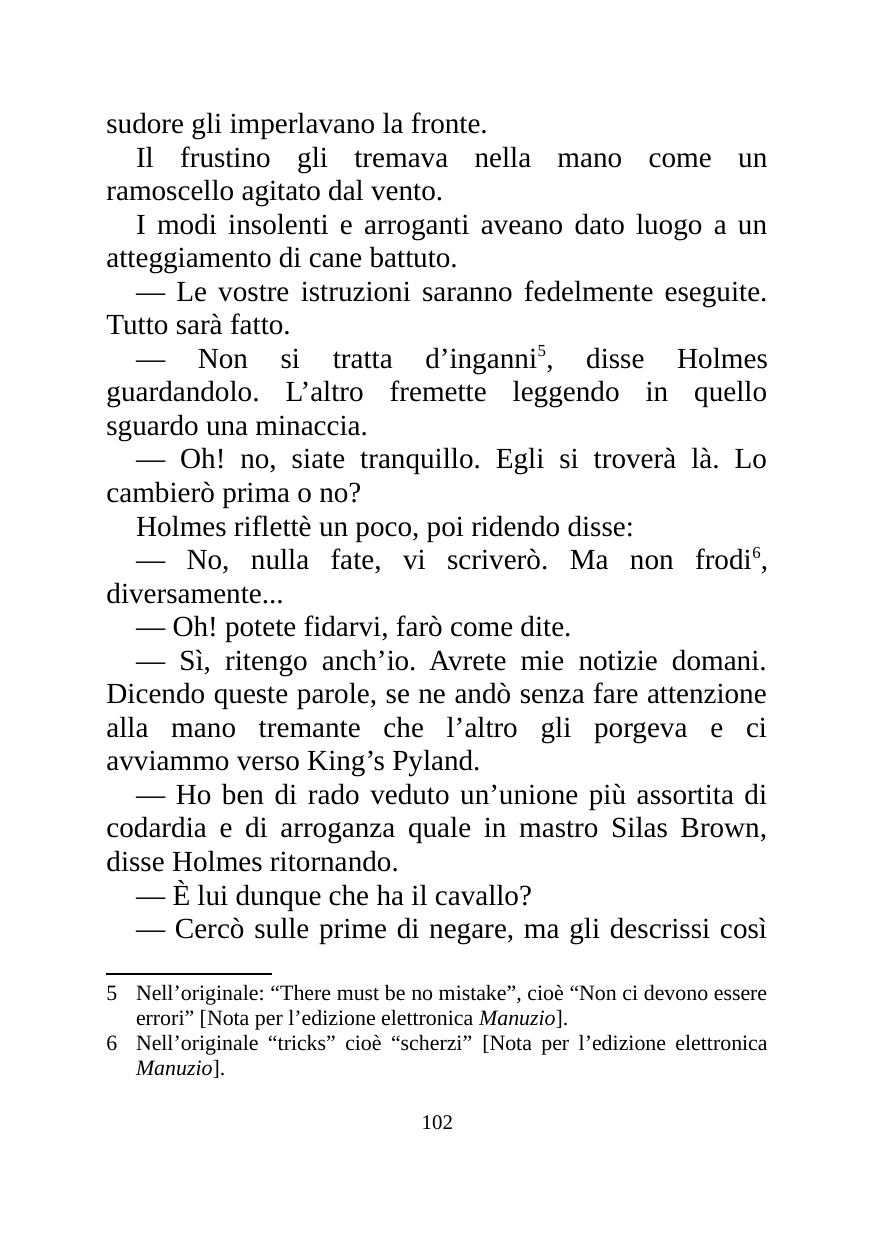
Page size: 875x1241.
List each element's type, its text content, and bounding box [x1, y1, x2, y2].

text — Non si tratta d’inganni, disse Holmes guardandolo. L’altro fremette leggendo in quello sguardo una minaccia. [106, 341, 768, 442]
text sudore gli imperlavano la fronte. [106, 106, 768, 140]
text Holmes riflettè un poco, poi ridendo disse: [106, 509, 768, 542]
text — Le vostre istruzioni saranno fedelmente eseguite. Tutto sarà fatto. [106, 274, 768, 341]
text Il frustino gli tremava nella mano come un ramoscello agitato dal vento. [106, 140, 768, 207]
text — No, nulla fate, vi scriverò. Ma non frodi, diversamente... [106, 542, 768, 609]
text — Ho ben di rado veduto un’unione più assortita di codardia e di arroganza quale in mastro Silas Brown, disse Holmes ritornando. [106, 777, 768, 878]
text Nell’originale: “There must be no mistake”, cioè “Non ci devono essere errori” [Nota per l’edizione elettronica Manuzio]. [106, 979, 768, 1030]
text Nell’originale “tricks” cioè “scherzi” [Nota per l’edizione elettronica Manuzio]. [106, 1030, 768, 1080]
text — Oh! potete fidarvi, farò come dite. [106, 609, 768, 643]
text I modi insolenti e arroganti aveano dato luogo a un atteggiamento di cane battuto. [106, 207, 768, 274]
text — È lui dunque che ha il cavallo? [106, 878, 768, 911]
text — Sì, ritengo anch’io. Avrete mie notizie domani. Dicendo queste parole, se ne andò senza fare attenzione alla mano tremante che l’altro gli porgeva e ci avviammo verso King’s Pyland. [106, 643, 768, 777]
text — Cercò sulle prime di negare, ma gli descrissi così [106, 911, 768, 945]
text — Oh! no, siate tranquillo. Egli si troverà là. Lo cambierò prima o no? [106, 442, 768, 509]
